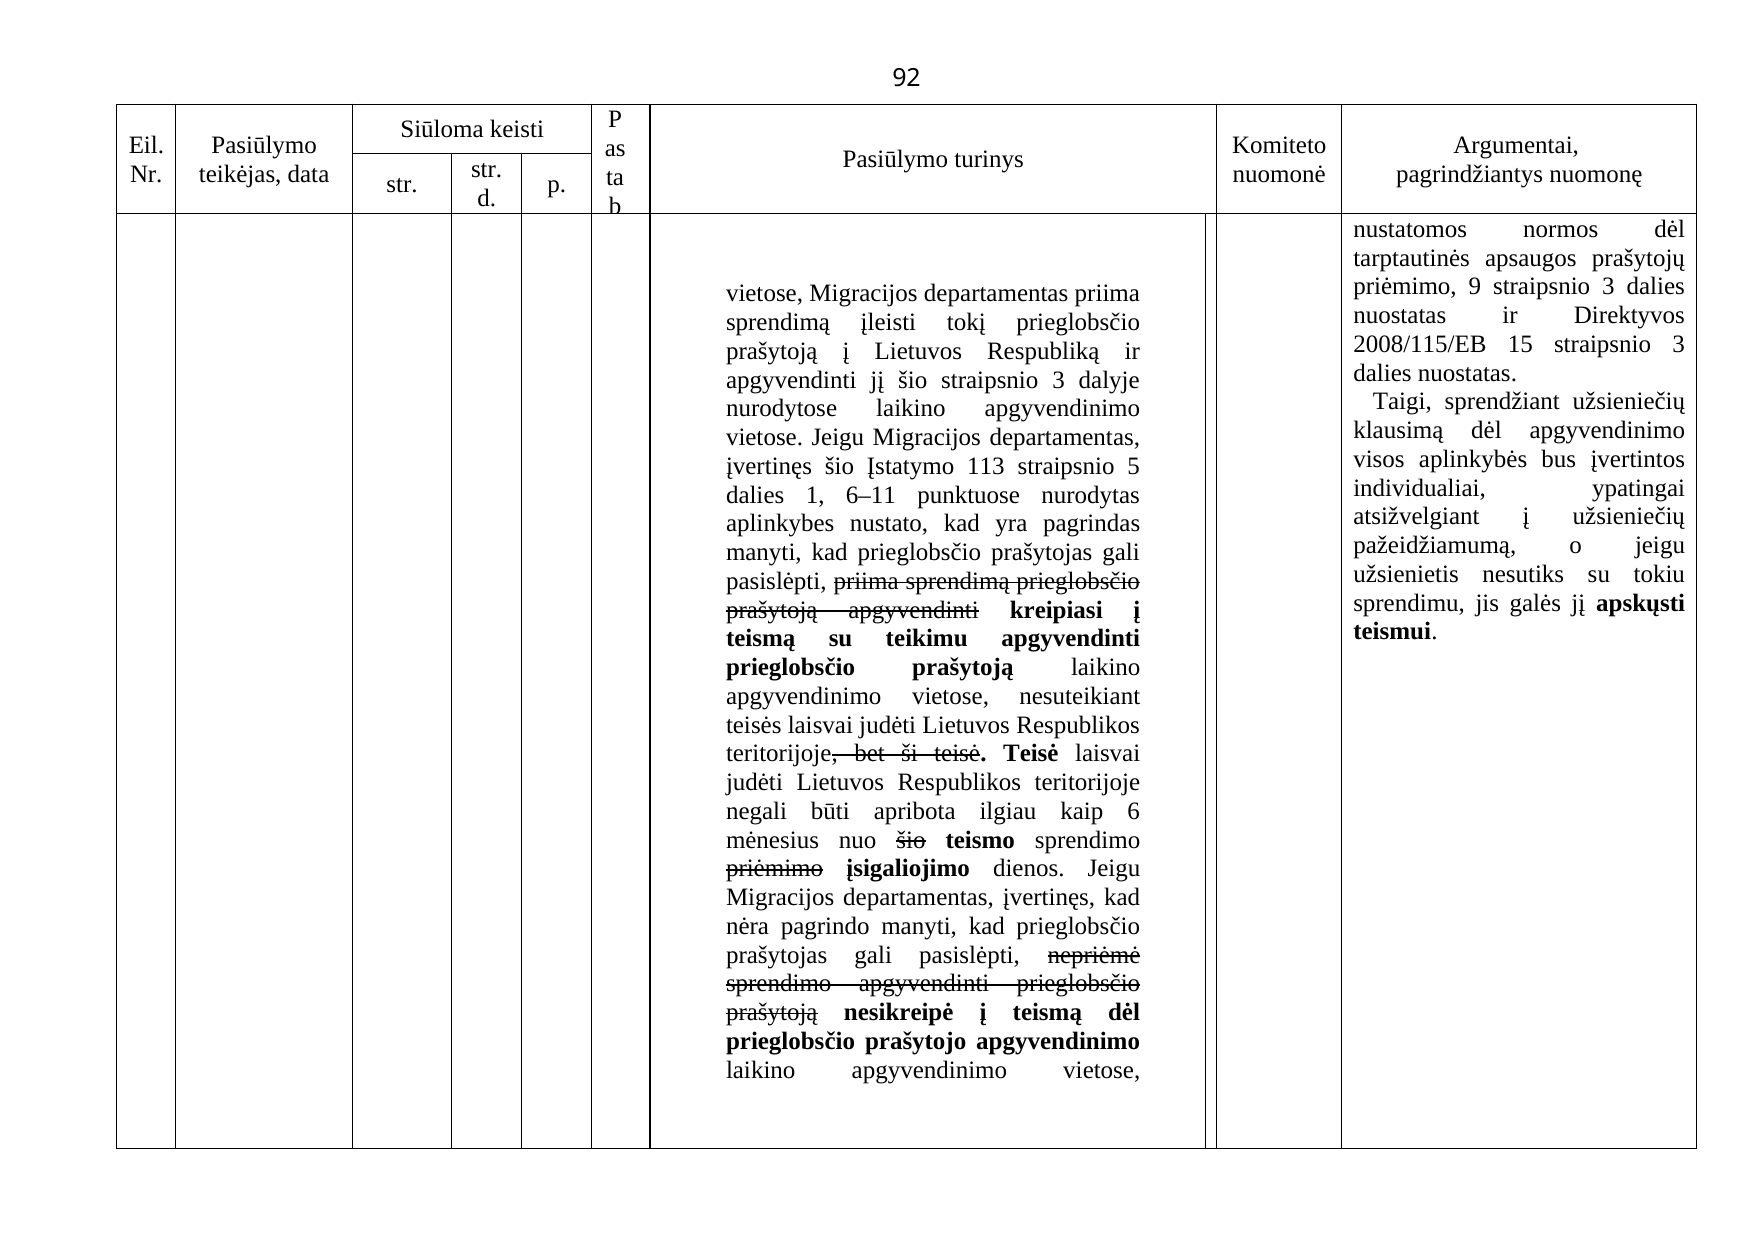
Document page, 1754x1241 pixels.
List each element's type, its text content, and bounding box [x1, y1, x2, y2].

table_header Pasiūlymo turinys [651, 105, 1216, 213]
table_cell [176, 214, 352, 1148]
table_cell [1217, 214, 1341, 1148]
table_cell p. [522, 154, 591, 213]
table_cell [353, 214, 451, 1148]
table_header Siūloma keisti [353, 105, 591, 153]
table_header Eil. Nr. [117, 105, 175, 213]
table_header Pastabos [592, 105, 649, 213]
table_header Argumentai, pagrindžiantys nuomonę [1342, 105, 1696, 213]
table_cell str. d. [452, 154, 521, 213]
table_cell nustatomos normos dėl tarptautinės apsaugos prašytojų priėmimo, 9 straipsnio 3 dalies nuostatas ir Direktyvos 2008/115/EB 15 straipsnio 3 dalies nuostatas. Taigi, sprendžiant užsieniečių klausimą dėl apgyvendinimo visos aplinkybės bus įvertintos individualiai, ypatingai atsižvelgiant į užsieniečių pažeidžiamumą, o jeigu užsienietis nesutiks su tokiu sprendimu, jis galės jį apskųsti teismui. [1342, 214, 1696, 1148]
table_header Komiteto nuomonė [1217, 105, 1341, 213]
table_cell str. [353, 154, 451, 213]
table_cell [592, 214, 649, 1148]
table_cell [117, 214, 175, 1148]
table_header Pasiūlymo teikėjas, data [176, 105, 352, 213]
table_cell [452, 214, 521, 1148]
table_cell [522, 214, 591, 1148]
